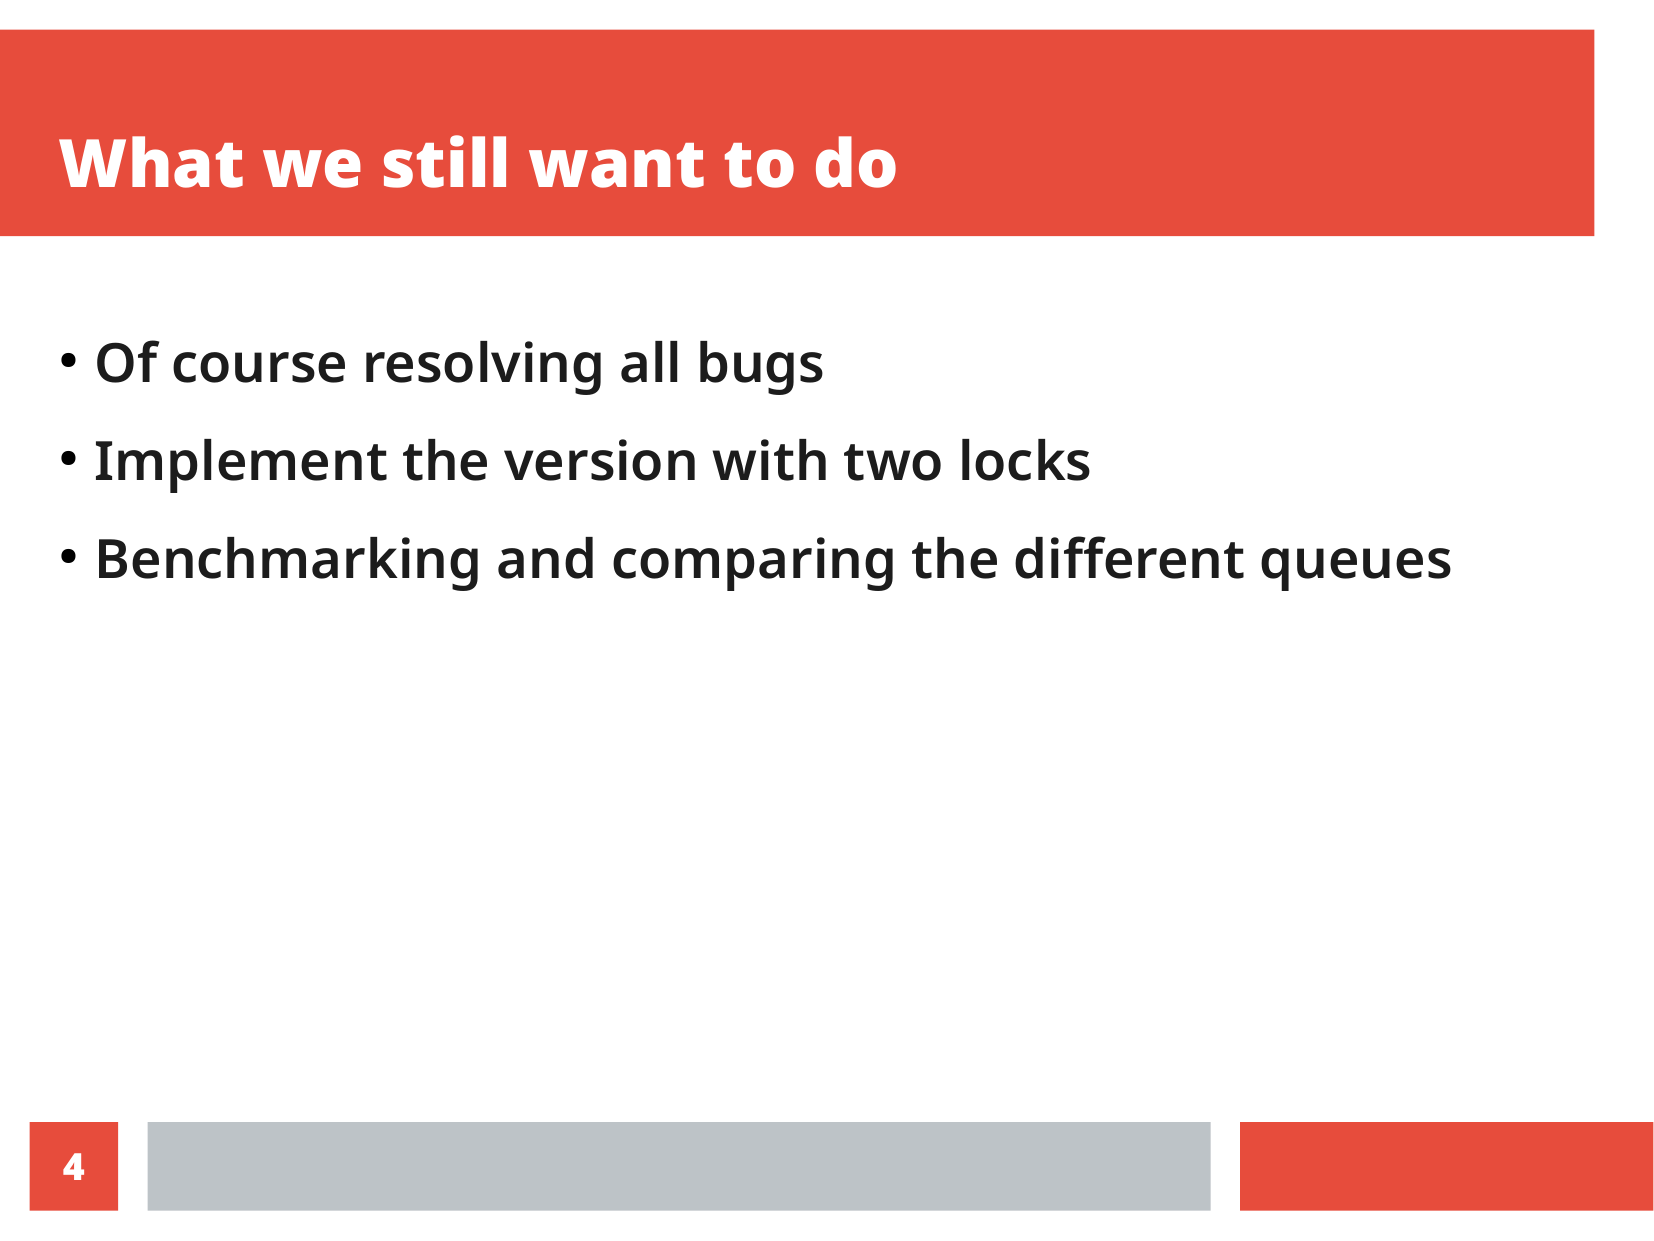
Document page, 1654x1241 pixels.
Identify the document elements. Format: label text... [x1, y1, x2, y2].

title What we still want to do [59, 59, 1595, 207]
list Of course resolving all bugs Implement the version with two locks Benchmarking and comparing the different queues [59, 324, 1565, 1093]
